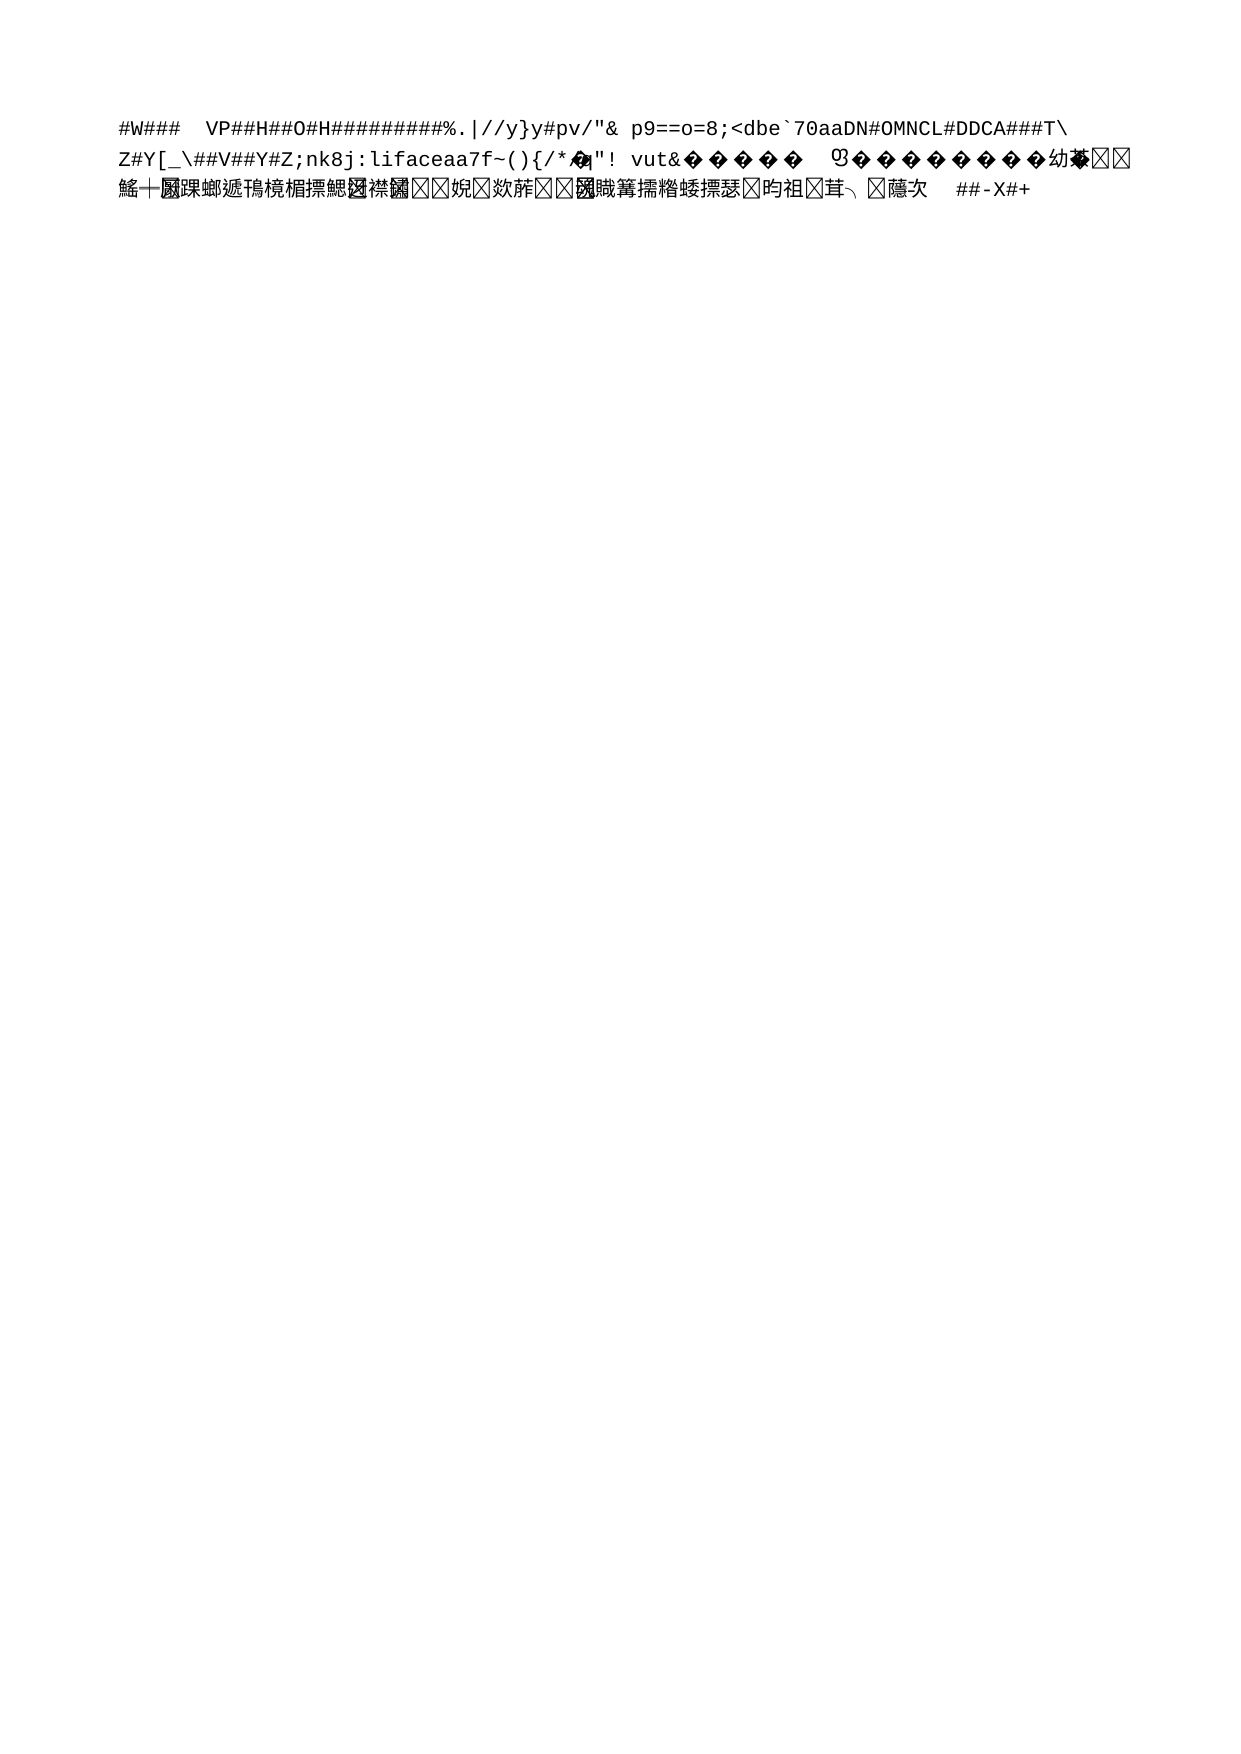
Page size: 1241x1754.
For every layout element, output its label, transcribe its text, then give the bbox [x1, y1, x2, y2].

text #W### VP##H##O#H#########%.|//y}y#pv/"& p9==o=8;<dbe`70aaDN#OMNCL#DDCA###T\Z#Y[_\##V##Y#Z;nk8j:lifaceaa7f~(){/*/q"! vut&��������������幼茶�鰩╪厭踝螂遞鳱樈楣摽鰓迓襟鏽��婗�欻葄��魂賳篝擩糌蜲摽瑟昀祖�茸╮蘟次##-X#+ [118, 118, 1122, 203]
